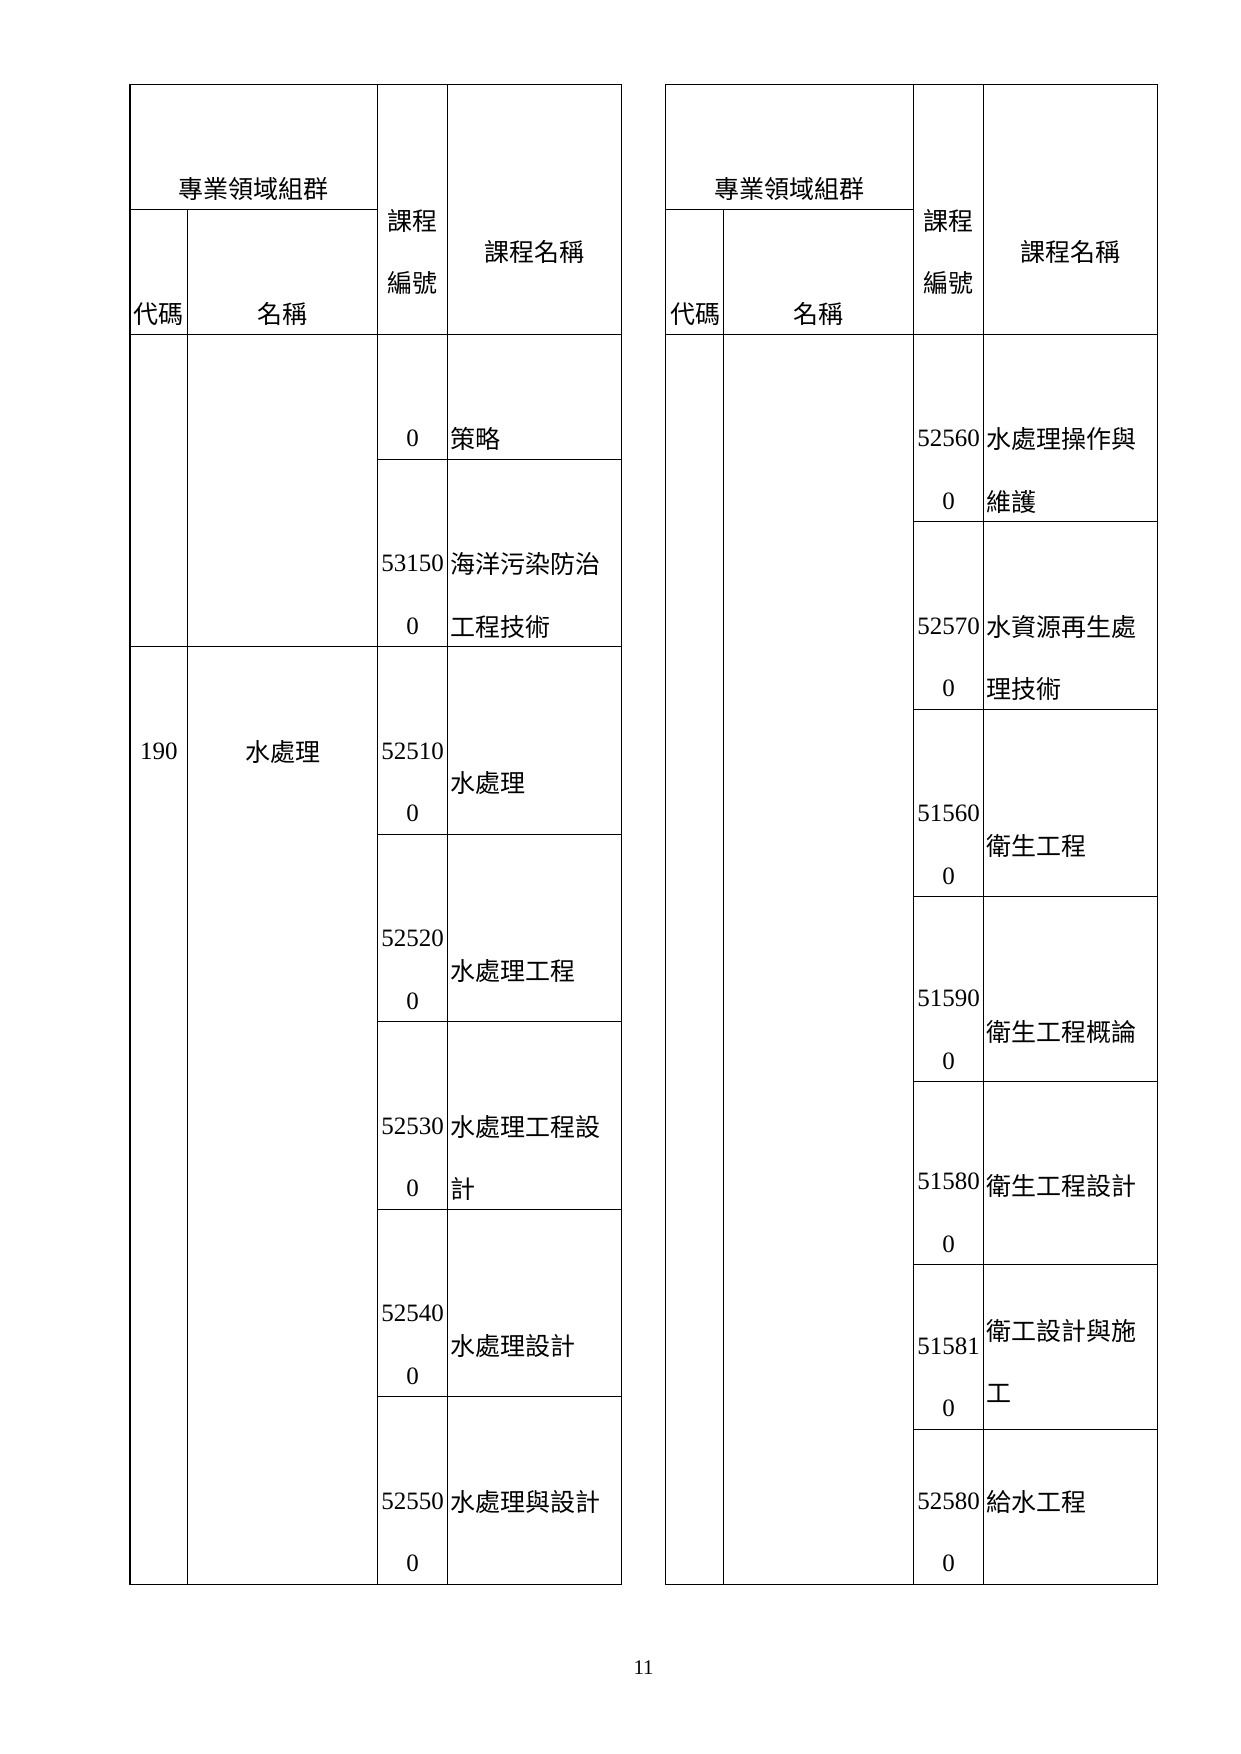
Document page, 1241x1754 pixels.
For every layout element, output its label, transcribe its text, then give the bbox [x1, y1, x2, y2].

table_header 課程編號 [378, 85, 447, 334]
table_cell 515800 [914, 1082, 983, 1264]
table_cell 水資源再生處理技術 [984, 522, 1157, 709]
table_cell 525100 [378, 647, 447, 834]
table_cell [131, 335, 187, 646]
table_header 課程編號 [914, 85, 983, 334]
table_cell 0 [378, 335, 447, 459]
table_header 專業領域組群 [666, 85, 913, 209]
table_cell 名稱 [724, 210, 913, 334]
table_cell [188, 335, 377, 646]
table_cell 衛生工程 [984, 710, 1157, 896]
table_cell 水處理 [448, 647, 621, 834]
table_cell 190 [131, 647, 187, 1584]
table_cell 名稱 [188, 210, 377, 334]
table_header 專業領域組群 [131, 85, 377, 209]
table_cell 525700 [914, 522, 983, 709]
table_cell 531500 [378, 460, 447, 646]
table_cell 515810 [914, 1265, 983, 1429]
table_cell 水處理操作與維護 [984, 335, 1157, 521]
table_cell 海洋污染防治工程技術 [448, 460, 621, 646]
table_cell 525400 [378, 1210, 447, 1396]
table_cell [666, 335, 723, 1584]
table_cell 525500 [378, 1397, 447, 1584]
table_header 課程名稱 [984, 85, 1157, 334]
table_cell 衛工設計與施工 [984, 1265, 1157, 1429]
table_cell 代碼 [131, 210, 187, 334]
table_cell 水處理工程設計 [448, 1022, 621, 1209]
table_cell 水處理 [188, 647, 377, 1584]
table_cell 525200 [378, 835, 447, 1021]
table_cell 給水工程 [984, 1430, 1157, 1584]
table_cell 水處理工程 [448, 835, 621, 1021]
table_cell 水處理與設計 [448, 1397, 621, 1584]
table_cell 水處理設計 [448, 1210, 621, 1396]
table_cell 衛生工程概論 [984, 897, 1157, 1081]
table_cell 525600 [914, 335, 983, 521]
table_cell 代碼 [666, 210, 723, 334]
table_cell 策略 [448, 335, 621, 459]
table_cell 515900 [914, 897, 983, 1081]
table_header 課程名稱 [448, 85, 621, 334]
table_cell 515600 [914, 710, 983, 896]
table_cell 衛生工程設計 [984, 1082, 1157, 1264]
table_cell [724, 335, 913, 1584]
table_cell 525300 [378, 1022, 447, 1209]
table_cell 525800 [914, 1430, 983, 1584]
